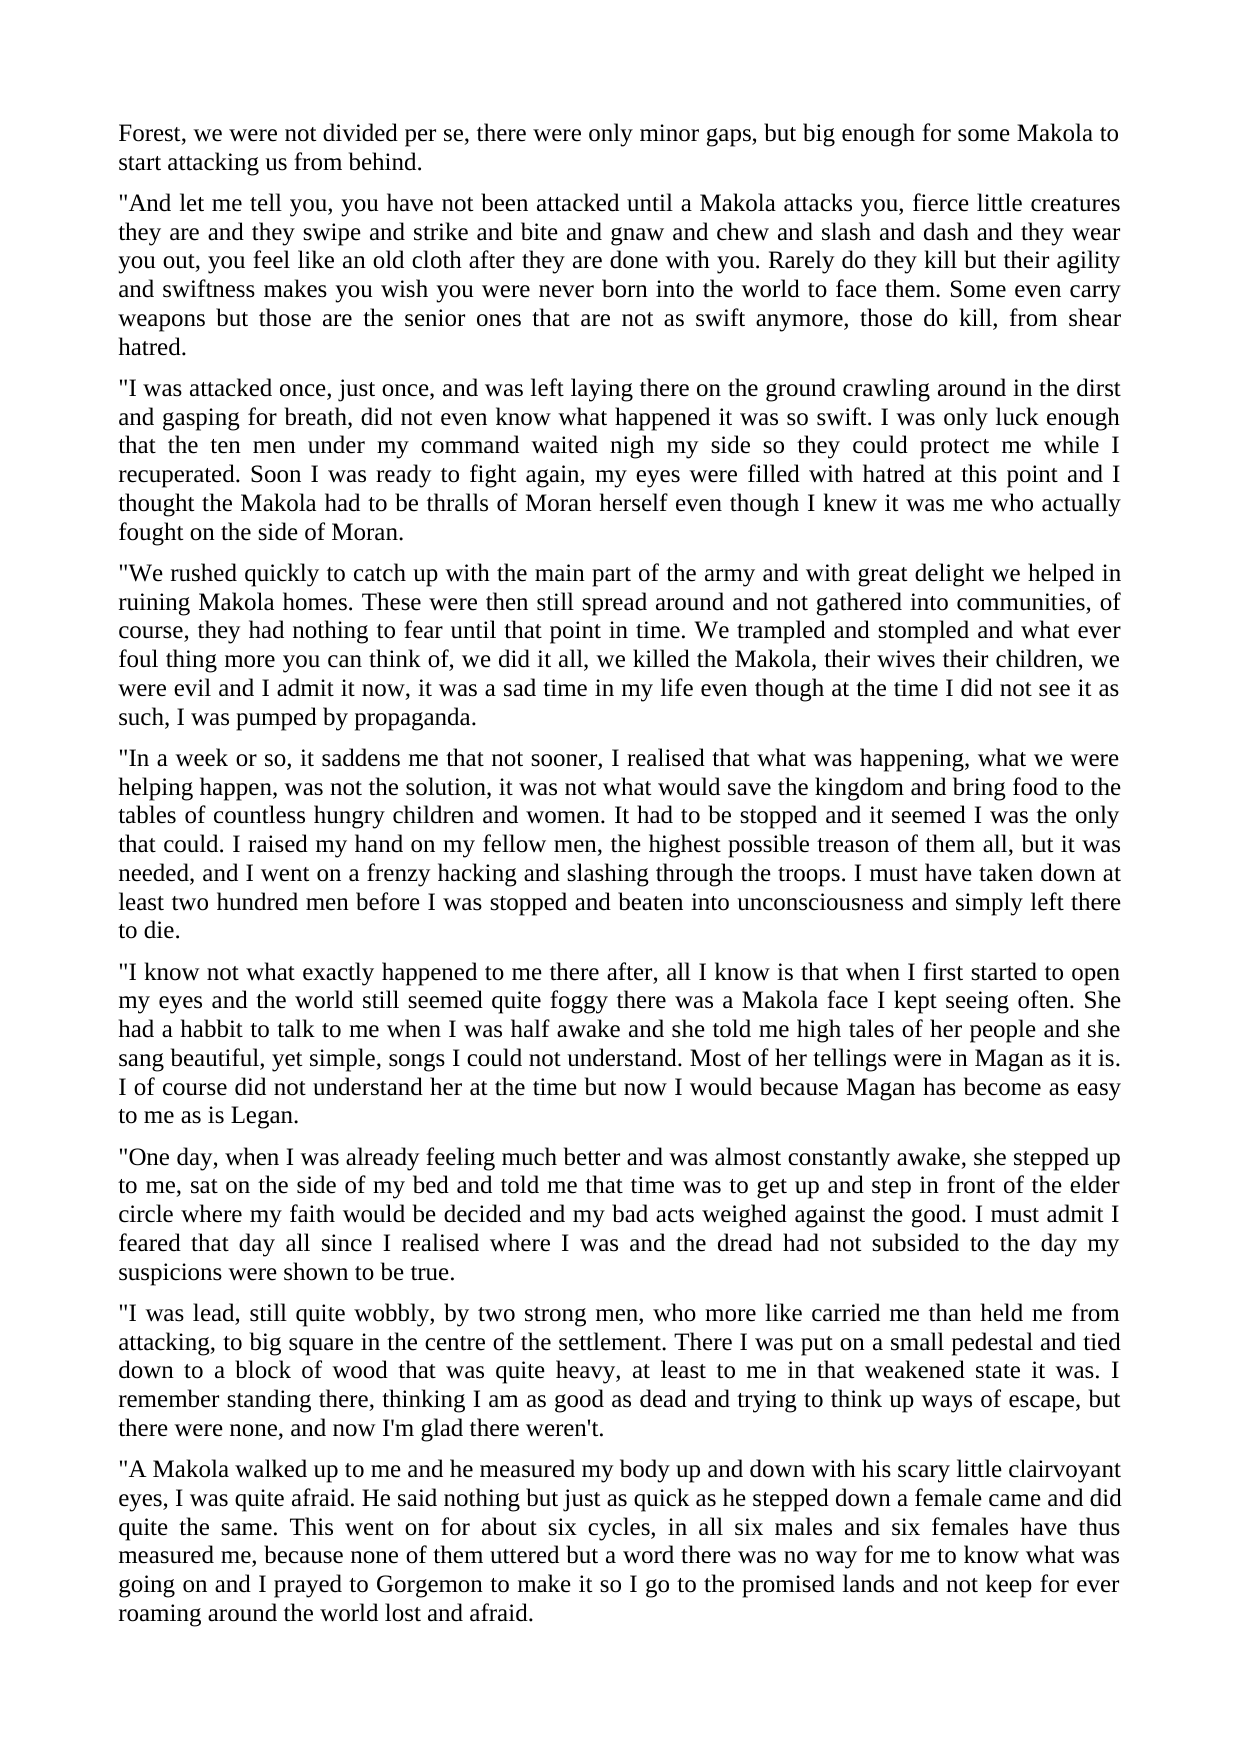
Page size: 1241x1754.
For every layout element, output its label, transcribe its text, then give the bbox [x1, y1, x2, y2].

text "A Makola walked up to me and he measured my body up and down with his scary little clairvoyant eyes, I was quite afraid. He said nothing but just as quick as he stepped down a female came and did quite the same. This went on for about six cycles, in all six males and six females have thus measured me, because none of them uttered but a word there was no way for me to know what was going on and I prayed to Gorgemon to make it so I go to the promised lands and not keep for ever roaming around the world lost and afraid. [118, 1454, 1122, 1627]
text "One day, when I was already feeling much better and was almost constantly awake, she stepped up to me, sat on the side of my bed and told me that time was to get up and step in front of the elder circle where my faith would be decided and my bad acts weighed against the good. I must admit I feared that day all since I realised where I was and the dread had not subsided to the day my suspicions were shown to be true. [118, 1142, 1122, 1286]
text Forest, we were not divided per se, there were only minor gaps, but big enough for some Makola to start attacking us from behind. [118, 118, 1122, 176]
text "We rushed quickly to catch up with the main part of the army and with great delight we helped in ruining Makola homes. These were then still spread around and not gathered into communities, of course, they had nothing to fear until that point in time. We trampled and stompled and what ever foul thing more you can think of, we did it all, we killed the Makola, their wives their children, we were evil and I admit it now, it was a sad time in my life even though at the time I did not see it as such, I was pumped by propaganda. [118, 558, 1122, 731]
text "I know not what exactly happened to me there after, all I know is that when I first started to open my eyes and the world still seemed quite foggy there was a Makola face I kept seeing often. She had a habbit to talk to me when I was half awake and she told me high tales of her people and she sang beautiful, yet simple, songs I could not understand. Most of her tellings were in Magan as it is. I of course did not understand her at the time but now I would because Magan has become as easy to me as is Legan. [118, 957, 1122, 1129]
text "I was lead, still quite wobbly, by two strong men, who more like carried me than held me from attacking, to big square in the centre of the settlement. There I was put on a small pedestal and tied down to a block of wood that was quite heavy, at least to me in that weakened state it was. I remember standing there, thinking I am as good as dead and trying to think up ways of escape, but there were none, and now I'm glad there weren't. [118, 1298, 1122, 1442]
text "And let me tell you, you have not been attacked until a Makola attacks you, fierce little creatures they are and they swipe and strike and bite and gnaw and chew and slash and dash and they wear you out, you feel like an old cloth after they are done with you. Rarely do they kill but their agility and swiftness makes you wish you were never born into the world to face them. Some even carry weapons but those are the senior ones that are not as swift anymore, those do kill, from shear hatred. [118, 188, 1122, 361]
text "I was attacked once, just once, and was left laying there on the ground crawling around in the dirst and gasping for breath, did not even know what happened it was so swift. I was only luck enough that the ten men under my command waited nigh my side so they could protect me while I recuperated. Soon I was ready to fight again, my eyes were filled with hatred at this point and I thought the Makola had to be thralls of Moran herself even though I knew it was me who actually fought on the side of Moran. [118, 373, 1122, 546]
text "In a week or so, it saddens me that not sooner, I realised that what was happening, what we were helping happen, was not the solution, it was not what would save the kingdom and bring food to the tables of countless hungry children and women. It had to be stopped and it seemed I was the only that could. I raised my hand on my fellow men, the highest possible treason of them all, but it was needed, and I went on a frenzy hacking and slashing through the troops. I must have taken down at least two hundred men before I was stopped and beaten into unconsciousness and simply left there to die. [118, 743, 1122, 944]
